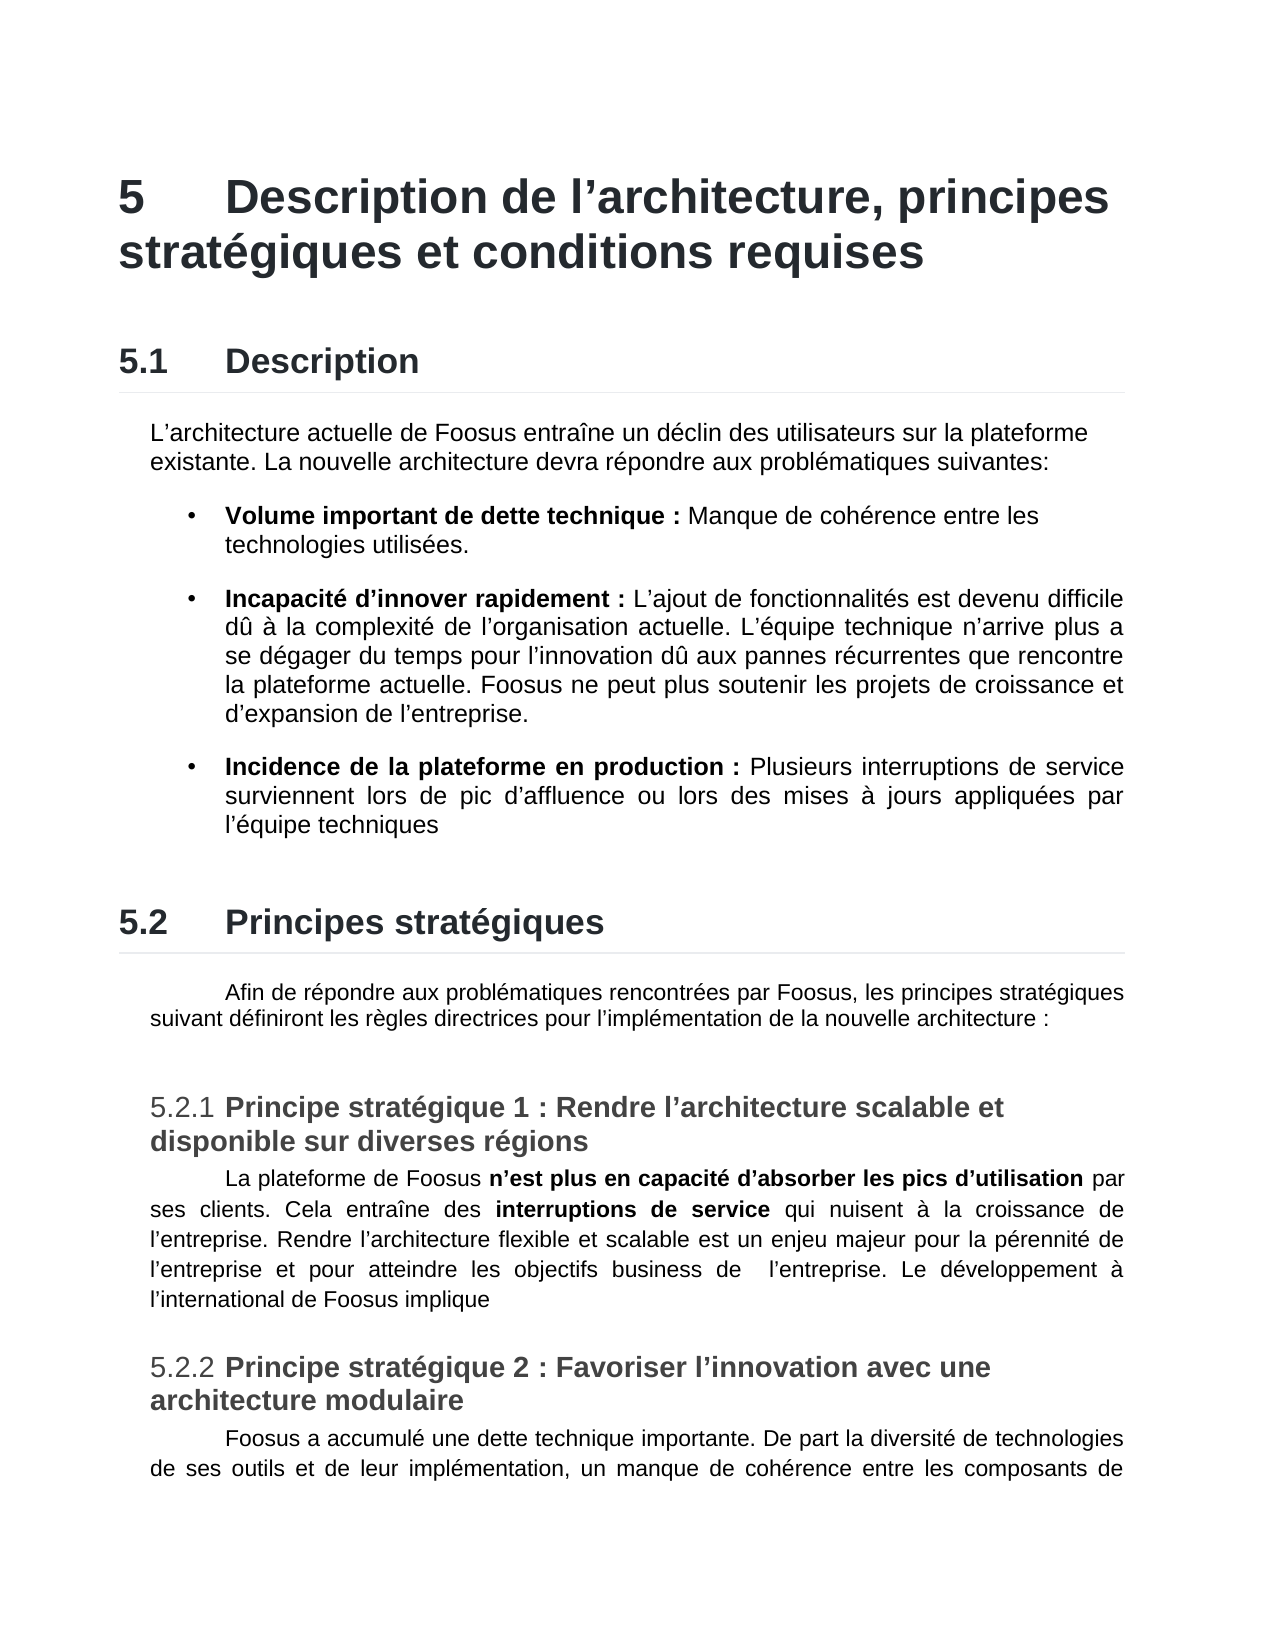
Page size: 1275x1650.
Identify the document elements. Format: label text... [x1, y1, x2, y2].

list Volume important de dette technique : Manque de cohérence entre les technologies utilisées. [187, 501, 1125, 558]
subtitle Principe stratégique 1 : Rendre l’architecture scalable et disponible sur diverses régions [150, 1090, 1125, 1157]
list Incidence de la plateforme en production : Plusieurs interruptions de service surviennent lors de pic d’affluence ou lors des mises à jours appliquées par l’équipe techniques [187, 752, 1125, 839]
text La plateforme de Foosus n’est plus en capacité d’absorber les pics d’utilisation par ses clients. Cela entraîne des interruptions de service qui nuisent à la croissance de l’entreprise. Rendre l’architecture flexible et scalable est un enjeu majeur pour la pérennité de l’entreprise et pour atteindre les objectifs business de l’entreprise. Le développement à l’international de Foosus implique [150, 1165, 1125, 1313]
list Incapacité d’innover rapidement : L’ajout de fonctionnalités est devenu difficile dû à la complexité de l’organisation actuelle. L’équipe technique n’arrive plus a se dégager du temps pour l’innovation dû aux pannes récurrentes que rencontre la plateforme actuelle. Foosus ne peut plus soutenir les projets de croissance et d’expansion de l’entreprise. [187, 583, 1125, 727]
subtitle Principes stratégiques [119, 901, 1125, 952]
subtitle Description [119, 341, 1125, 392]
text L’architecture actuelle de Foosus entraîne un déclin des utilisateurs sur la plateforme existante. La nouvelle architecture devra répondre aux problématiques suivantes: [150, 418, 1125, 476]
subtitle Description de l’architecture, principes stratégiques et conditions requises [119, 168, 1125, 278]
subtitle Principe stratégique 2 : Favoriser l’innovation avec une architecture modulaire [150, 1350, 1125, 1417]
text Afin de répondre aux problématiques rencontrées par Foosus, les principes stratégiques suivant définiront les règles directrices pour l’implémentation de la nouvelle architecture : [150, 979, 1125, 1032]
text Foosus a accumulé une dette technique importante. De part la diversité de technologies de ses outils et de leur implémentation, un manque de cohérence entre les composants de [150, 1425, 1125, 1482]
